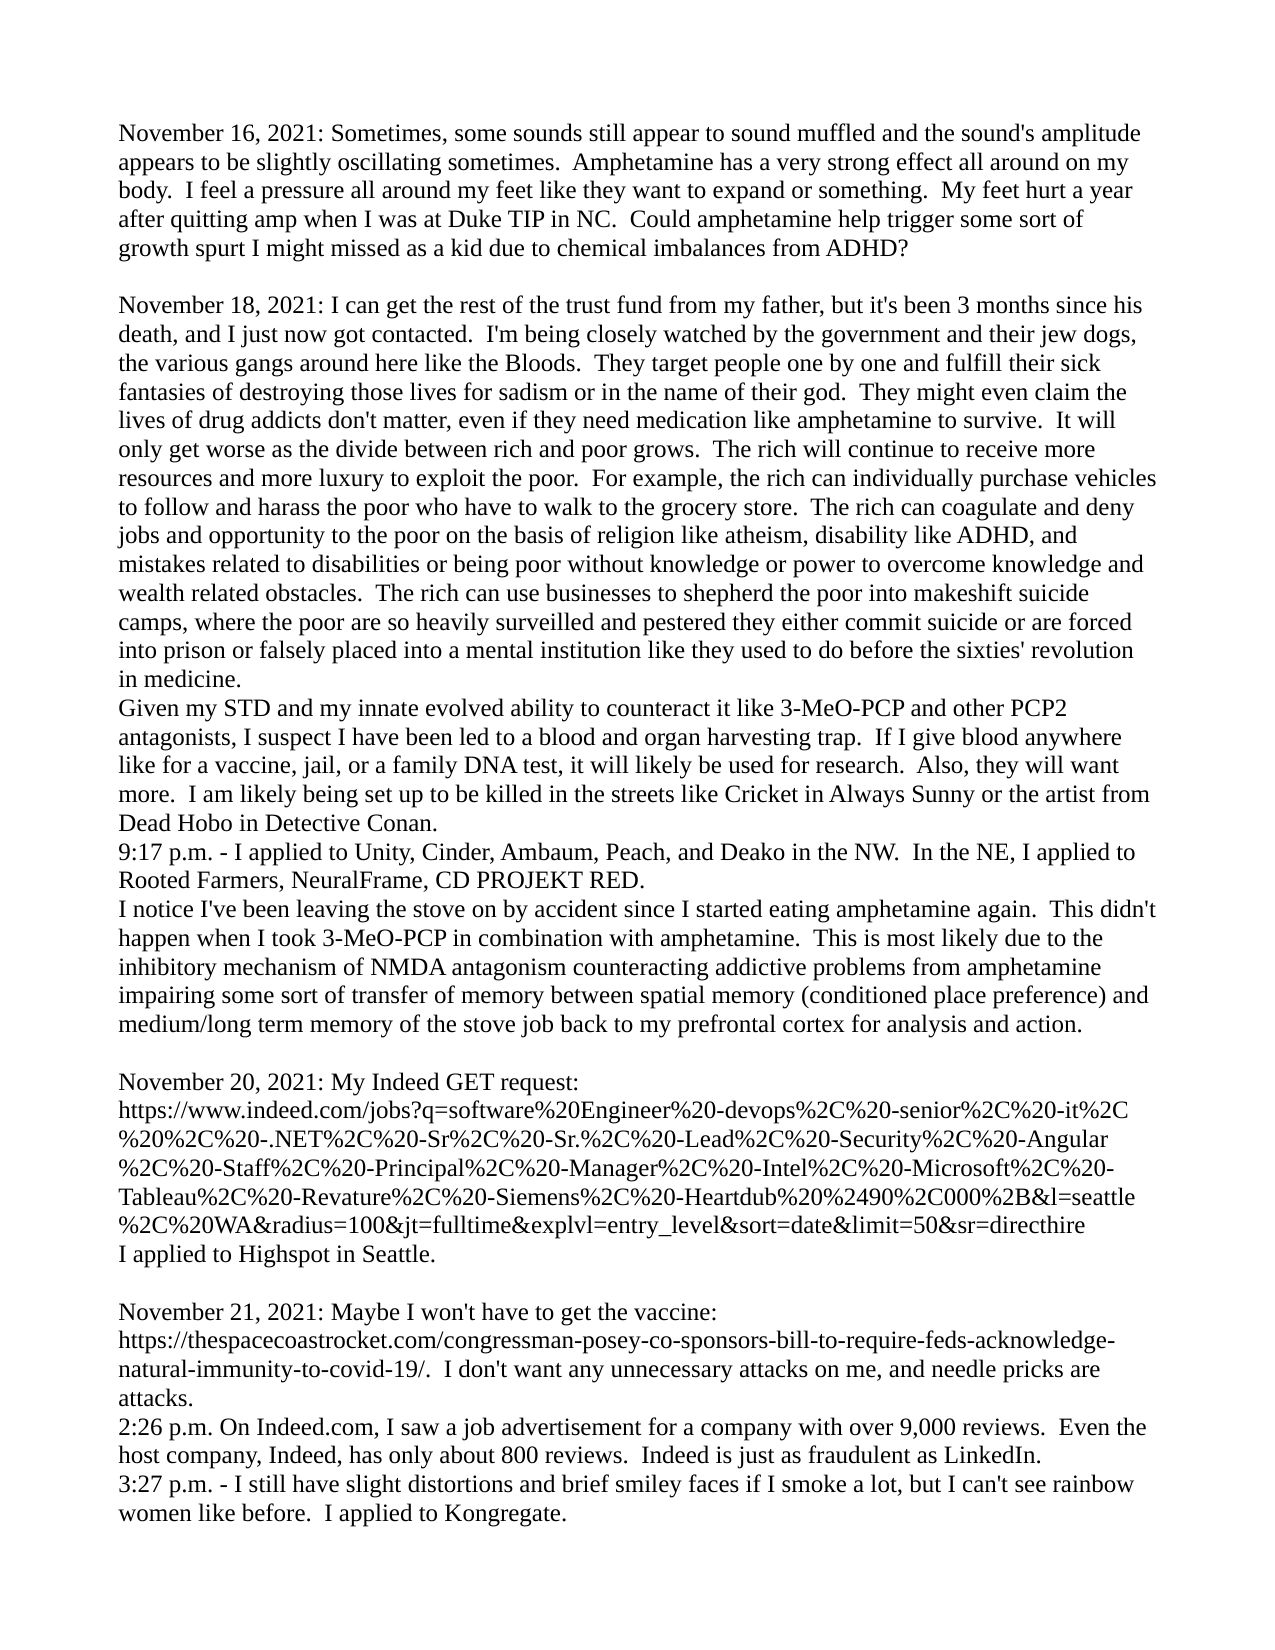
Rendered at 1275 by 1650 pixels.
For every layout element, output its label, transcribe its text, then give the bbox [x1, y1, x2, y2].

text November 16, 2021: Sometimes, some sounds still appear to sound muffled and the sound's amplitude appears to be slightly oscillating sometimes. Amphetamine has a very strong effect all around on my body. I feel a pressure all around my feet like they want to expand or something. My feet hurt a year after quitting amp when I was at Duke TIP in NC. Could amphetamine help trigger some sort of growth spurt I might missed as a kid due to chemical imbalances from ADHD? [118, 118, 1157, 262]
text I applied to Highspot in Seattle. [118, 1239, 1157, 1268]
text November 20, 2021: My Indeed GET request: [118, 1067, 1157, 1096]
text 9:17 p.m. - I applied to Unity, Cinder, Ambaum, Peach, and Deako in the NW. In the NE, I applied to Rooted Farmers, NeuralFrame, CD PROJEKT RED. [118, 837, 1157, 894]
text Given my STD and my innate evolved ability to counteract it like 3-MeO-PCP and other PCP2 antagonists, I suspect I have been led to a blood and organ harvesting trap. If I give blood anywhere like for a vaccine, jail, or a family DNA test, it will likely be used for research. Also, they will want more. I am likely being set up to be killed in the streets like Cricket in Always Sunny or the artist from Dead Hobo in Detective Conan. [118, 693, 1157, 837]
text 2:26 p.m. On Indeed.com, I saw a job advertisement for a company with over 9,000 reviews. Even the host company, Indeed, has only about 800 reviews. Indeed is just as fraudulent as LinkedIn. [118, 1412, 1157, 1469]
text November 21, 2021: Maybe I won't have to get the vaccine: https://thespacecoastrocket.com/congressman-posey-co-sponsors-bill-to-require-feds-acknowledge-natural-immunity-to-covid-19/. I don't want any unnecessary attacks on me, and needle pricks are attacks. [118, 1297, 1157, 1412]
text I notice I've been leaving the stove on by accident since I started eating amphetamine again. This didn't happen when I took 3-MeO-PCP in combination with amphetamine. This is most likely due to the inhibitory mechanism of NMDA antagonism counteracting addictive problems from amphetamine impairing some sort of transfer of memory between spatial memory (conditioned place preference) and medium/long term memory of the stove job back to my prefrontal cortex for analysis and action. [118, 894, 1157, 1038]
text https://www.indeed.com/jobs?q=software%20Engineer%20-devops%2C%20-senior%2C%20-it%2C%20%2C%20-.NET%2C%20-Sr%2C%20-Sr.%2C%20-Lead%2C%20-Security%2C%20-Angular%2C%20-Staff%2C%20-Principal%2C%20-Manager%2C%20-Intel%2C%20-Microsoft%2C%20-Tableau%2C%20-Revature%2C%20-Siemens%2C%20-Heartdub%20%2490%2C000%2B&l=seattle%2C%20WA&radius=100&jt=fulltime&explvl=entry_level&sort=date&limit=50&sr=directhire [118, 1096, 1157, 1239]
text 3:27 p.m. - I still have slight distortions and brief smiley faces if I smoke a lot, but I can't see rainbow women like before. I applied to Kongregate. [118, 1469, 1157, 1527]
text November 18, 2021: I can get the rest of the trust fund from my father, but it's been 3 months since his death, and I just now got contacted. I'm being closely watched by the government and their jew dogs, the various gangs around here like the Bloods. They target people one by one and fulfill their sick fantasies of destroying those lives for sadism or in the name of their god. They might even claim the lives of drug addicts don't matter, even if they need medication like amphetamine to survive. It will only get worse as the divide between rich and poor grows. The rich will continue to receive more resources and more luxury to exploit the poor. For example, the rich can individually purchase vehicles to follow and harass the poor who have to walk to the grocery store. The rich can coagulate and deny jobs and opportunity to the poor on the basis of religion like atheism, disability like ADHD, and mistakes related to disabilities or being poor without knowledge or power to overcome knowledge and wealth related obstacles. The rich can use businesses to shepherd the poor into makeshift suicide camps, where the poor are so heavily surveilled and pestered they either commit suicide or are forced into prison or falsely placed into a mental institution like they used to do before the sixties' revolution in medicine. [118, 291, 1157, 693]
